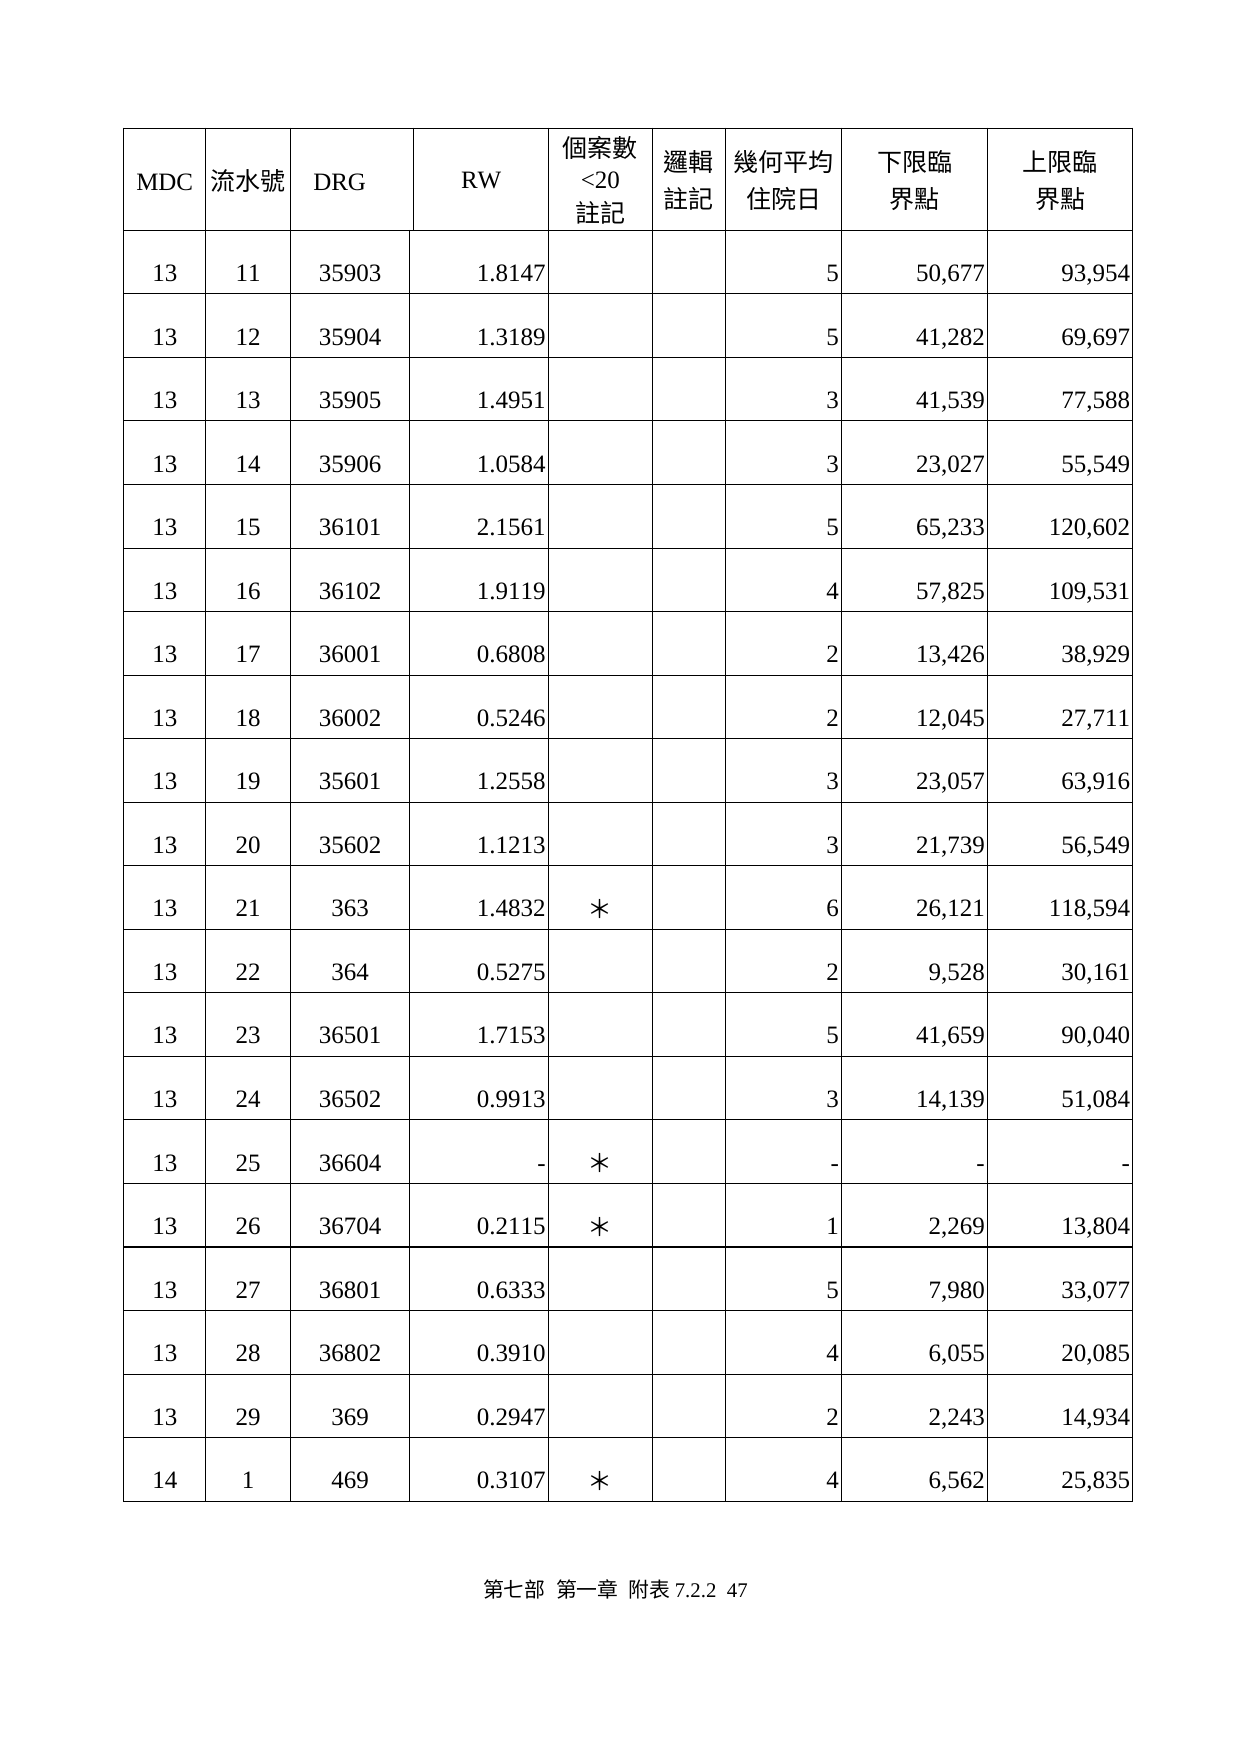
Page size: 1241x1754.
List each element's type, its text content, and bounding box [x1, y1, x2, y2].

table_header RW [414, 129, 548, 230]
table_cell 1.2558 [410, 739, 548, 802]
table_cell 0.2947 [410, 1375, 548, 1437]
table_cell 1.4951 [410, 358, 548, 420]
table_header 流水號 [206, 129, 290, 230]
table_cell 35906 [291, 421, 409, 484]
table_cell 14,139 [842, 1057, 987, 1119]
table_cell [653, 1311, 725, 1373]
table_cell [653, 676, 725, 738]
table_cell 0.3910 [410, 1311, 548, 1373]
table_cell 35903 [291, 231, 409, 293]
table_cell 1 [206, 1438, 290, 1501]
table_cell [549, 803, 652, 865]
table_cell [549, 1311, 652, 1373]
table_cell 41,659 [842, 993, 987, 1056]
table_cell 30,161 [988, 930, 1132, 992]
table_cell [549, 612, 652, 674]
table_cell 3 [726, 739, 841, 802]
table_cell [549, 993, 652, 1056]
table_cell [653, 421, 725, 484]
table_cell [653, 930, 725, 992]
table_cell [653, 358, 725, 420]
table_cell [653, 231, 725, 293]
table_cell 36501 [291, 993, 409, 1056]
table_cell 35905 [291, 358, 409, 420]
table_cell 51,084 [988, 1057, 1132, 1119]
table_cell [653, 549, 725, 611]
table_cell [653, 1248, 725, 1310]
table_cell 23 [206, 993, 290, 1056]
table_cell 13 [124, 1184, 205, 1246]
table_cell 41,282 [842, 294, 987, 357]
table_cell [653, 1438, 725, 1501]
table_cell 13 [124, 231, 205, 293]
table_cell 13 [124, 739, 205, 802]
table_cell 13 [124, 1057, 205, 1119]
table_cell [549, 1248, 652, 1310]
table_cell 35602 [291, 803, 409, 865]
table_cell 3 [726, 421, 841, 484]
table_cell 24 [206, 1057, 290, 1119]
table_cell 13 [124, 421, 205, 484]
table_cell 57,825 [842, 549, 987, 611]
table_cell 36802 [291, 1311, 409, 1373]
table_cell 36102 [291, 549, 409, 611]
table_cell [549, 421, 652, 484]
table_cell 20 [206, 803, 290, 865]
table_cell 9,528 [842, 930, 987, 992]
table_cell 13 [124, 294, 205, 357]
table_cell 36502 [291, 1057, 409, 1119]
table_cell 2 [726, 1375, 841, 1437]
table_header MDC [124, 129, 205, 230]
table_cell 28 [206, 1311, 290, 1373]
table_cell 77,588 [988, 358, 1132, 420]
table_cell 13,426 [842, 612, 987, 674]
table_cell 41,539 [842, 358, 987, 420]
table_cell 65,233 [842, 485, 987, 547]
table_cell [549, 294, 652, 357]
table_cell 55,549 [988, 421, 1132, 484]
table_cell ＊ [549, 1120, 652, 1183]
table_cell 0.5275 [410, 930, 548, 992]
table_cell 26,121 [842, 866, 987, 929]
table_cell 2 [726, 930, 841, 992]
table_cell 2,243 [842, 1375, 987, 1437]
table_cell 27 [206, 1248, 290, 1310]
table_cell 38,929 [988, 612, 1132, 674]
table_cell 3 [726, 358, 841, 420]
table_cell 4 [726, 1311, 841, 1373]
table_cell 13 [124, 1248, 205, 1310]
table_cell 69,697 [988, 294, 1132, 357]
table_cell 36604 [291, 1120, 409, 1183]
table_cell 33,077 [988, 1248, 1132, 1310]
table_cell ＊ [549, 1438, 652, 1501]
table_header 邏輯註記 [653, 129, 725, 230]
table_cell [653, 1184, 725, 1246]
table_cell 2.1561 [410, 485, 548, 547]
table_cell 35904 [291, 294, 409, 357]
table_cell 36704 [291, 1184, 409, 1246]
table_cell 5 [726, 1248, 841, 1310]
table_cell 0.6808 [410, 612, 548, 674]
table_cell 0.2115 [410, 1184, 548, 1246]
table_cell 19 [206, 739, 290, 802]
table_cell 1.4832 [410, 866, 548, 929]
table_cell 18 [206, 676, 290, 738]
table_cell 63,916 [988, 739, 1132, 802]
table_cell 29 [206, 1375, 290, 1437]
table_cell [549, 1375, 652, 1437]
table_cell 90,040 [988, 993, 1132, 1056]
table_cell 1.0584 [410, 421, 548, 484]
table_cell 0.6333 [410, 1248, 548, 1310]
table_cell 1.8147 [410, 231, 548, 293]
table_cell 13 [124, 866, 205, 929]
table_cell 22 [206, 930, 290, 992]
table_cell 7,980 [842, 1248, 987, 1310]
table_cell [549, 485, 652, 547]
table_header 幾何平均住院日 [726, 129, 841, 230]
table_cell 25 [206, 1120, 290, 1183]
table_cell [653, 993, 725, 1056]
table_cell 369 [291, 1375, 409, 1437]
table_cell 1.3189 [410, 294, 548, 357]
table_header 下限臨 界點 [842, 129, 987, 230]
table_cell [549, 231, 652, 293]
table_cell 13 [124, 676, 205, 738]
table_cell [653, 803, 725, 865]
table_cell [549, 549, 652, 611]
table_cell 364 [291, 930, 409, 992]
table_cell 35601 [291, 739, 409, 802]
table_cell 16 [206, 549, 290, 611]
table_cell - [726, 1120, 841, 1183]
table_cell [653, 1120, 725, 1183]
table_cell [549, 1057, 652, 1119]
table_cell 14 [124, 1438, 205, 1501]
table_cell 27,711 [988, 676, 1132, 738]
table_cell 36002 [291, 676, 409, 738]
table_header 個案數<20 註記 [549, 129, 652, 230]
table_cell 1.9119 [410, 549, 548, 611]
table_cell 13 [124, 485, 205, 547]
table_cell 6,562 [842, 1438, 987, 1501]
table_cell 5 [726, 294, 841, 357]
table_cell [653, 1375, 725, 1437]
table_header 上限臨 界點 [988, 129, 1132, 230]
table_cell 1.7153 [410, 993, 548, 1056]
table_cell 120,602 [988, 485, 1132, 547]
table_cell 1 [726, 1184, 841, 1246]
table_cell 23,027 [842, 421, 987, 484]
table_cell 36801 [291, 1248, 409, 1310]
table_cell 0.5246 [410, 676, 548, 738]
table_cell 13 [124, 1120, 205, 1183]
table_cell 6,055 [842, 1311, 987, 1373]
table_cell [653, 739, 725, 802]
table_cell 26 [206, 1184, 290, 1246]
table_cell 0.3107 [410, 1438, 548, 1501]
table_cell 109,531 [988, 549, 1132, 611]
table_cell [549, 930, 652, 992]
table_cell 14 [206, 421, 290, 484]
table_cell 3 [726, 803, 841, 865]
table_cell 5 [726, 231, 841, 293]
table_cell 50,677 [842, 231, 987, 293]
table_cell 36101 [291, 485, 409, 547]
table_cell 20,085 [988, 1311, 1132, 1373]
table_cell 363 [291, 866, 409, 929]
table_cell 13 [124, 930, 205, 992]
table_cell 0.9913 [410, 1057, 548, 1119]
table_cell 118,594 [988, 866, 1132, 929]
table_cell 4 [726, 1438, 841, 1501]
table_cell - [842, 1120, 987, 1183]
table_cell 13 [124, 358, 205, 420]
table_cell 6 [726, 866, 841, 929]
table_cell 13 [124, 803, 205, 865]
table_cell [653, 485, 725, 547]
table_cell ＊ [549, 1184, 652, 1246]
table_header DRG [291, 129, 413, 230]
table_cell 2 [726, 612, 841, 674]
table_cell 2 [726, 676, 841, 738]
table_cell [549, 358, 652, 420]
table_cell 13,804 [988, 1184, 1132, 1246]
table_cell 17 [206, 612, 290, 674]
table_cell 469 [291, 1438, 409, 1501]
table_cell 13 [124, 993, 205, 1056]
table_cell 36001 [291, 612, 409, 674]
table_cell [549, 676, 652, 738]
table_cell 21 [206, 866, 290, 929]
table_cell [653, 294, 725, 357]
table_cell 13 [124, 1375, 205, 1437]
table_cell 25,835 [988, 1438, 1132, 1501]
table_cell 56,549 [988, 803, 1132, 865]
table_cell 14,934 [988, 1375, 1132, 1437]
table_cell - [988, 1120, 1132, 1183]
table_cell 93,954 [988, 231, 1132, 293]
table_cell [653, 612, 725, 674]
table_cell 13 [124, 1311, 205, 1373]
table_cell 13 [206, 358, 290, 420]
table_cell 11 [206, 231, 290, 293]
table_cell - [410, 1120, 548, 1183]
table_cell 12 [206, 294, 290, 357]
table_cell 3 [726, 1057, 841, 1119]
table_cell 13 [124, 612, 205, 674]
table_cell 13 [124, 549, 205, 611]
table_cell 15 [206, 485, 290, 547]
table_cell 23,057 [842, 739, 987, 802]
table_cell 21,739 [842, 803, 987, 865]
table_cell 12,045 [842, 676, 987, 738]
table_cell 5 [726, 485, 841, 547]
table_cell 1.1213 [410, 803, 548, 865]
table_cell ＊ [549, 866, 652, 929]
table_cell [549, 739, 652, 802]
table_cell 4 [726, 549, 841, 611]
table_cell 5 [726, 993, 841, 1056]
table_cell 2,269 [842, 1184, 987, 1246]
table_cell [653, 866, 725, 929]
table_cell [653, 1057, 725, 1119]
